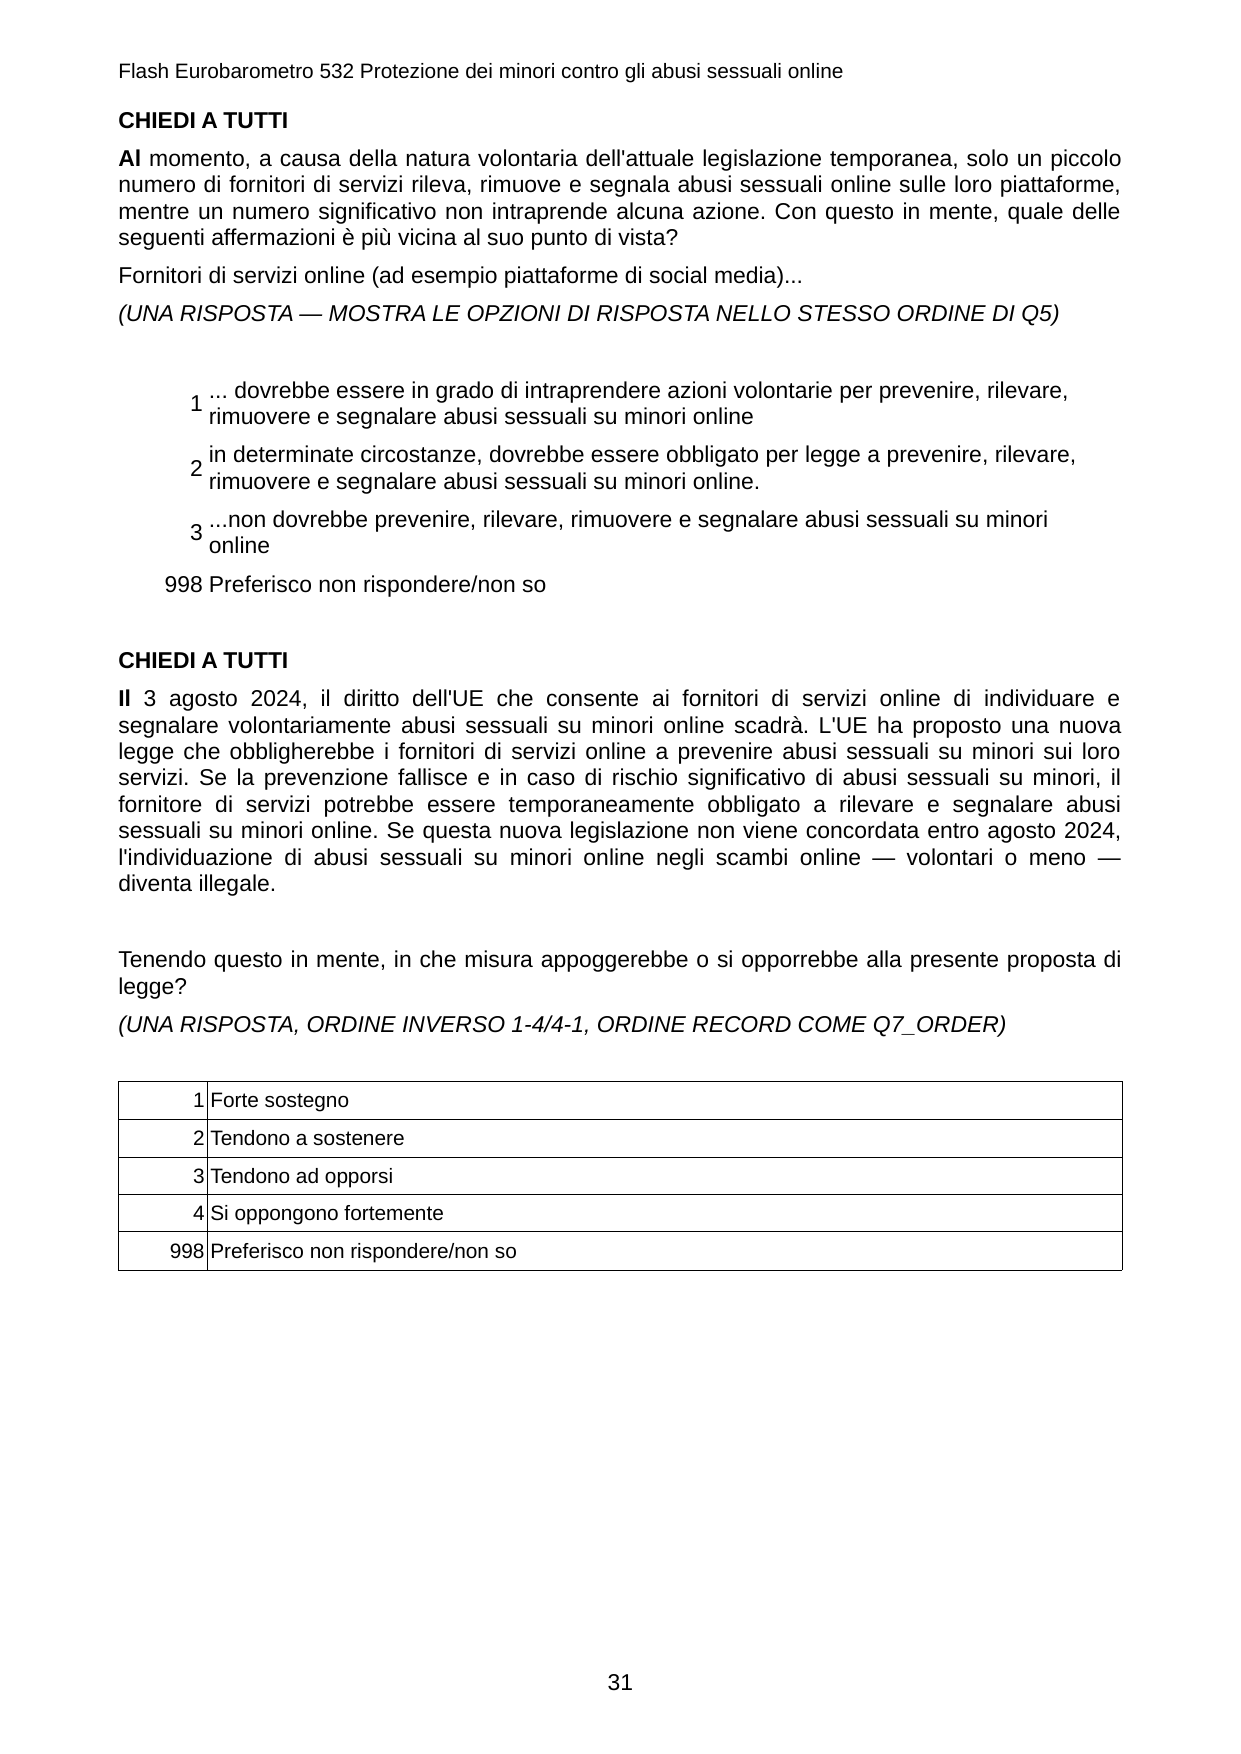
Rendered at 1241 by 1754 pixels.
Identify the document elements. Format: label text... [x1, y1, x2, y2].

table_header 1 [119, 1082, 207, 1118]
table_cell 3 [115, 500, 206, 565]
table_cell Si oppongono fortemente [208, 1195, 1122, 1231]
table_cell 3 [119, 1158, 207, 1194]
text Il 3 agosto 2024, il diritto dell'UE che consente ai fornitori di servizi online di individuare e segnalare volontariamente abusi sessuali su minori online scadrà. L'UE ha proposto una nuova legge che obbligherebbe i fornitori di servizi online a prevenire abusi sessuali su minori sui loro servizi. Se la prevenzione fallisce e in caso di rischio significativo di abusi sessuali su minori, il fornitore di servizi potrebbe essere temporaneamente obbligato a rilevare e segnalare abusi sessuali su minori online. Se questa nuova legislazione non viene concordata entro agosto 2024, l'individuazione di abusi sessuali su minori online negli scambi online — volontari o meno — diventa illegale. [118, 685, 1122, 896]
table_cell Preferisco non rispondere/non so [208, 1232, 1122, 1270]
table_header Forte sostegno [208, 1082, 1122, 1118]
text Al momento, a causa della natura volontaria dell'attuale legislazione temporanea, solo un piccolo numero di fornitori di servizi rileva, rimuove e segnala abusi sessuali online sulle loro piattaforme, mentre un numero significativo non intraprende alcuna azione. Con questo in mente, quale delle seguenti affermazioni è più vicina al suo punto di vista? [118, 145, 1122, 250]
text Fornitori di servizi online (ad esempio piattaforme di social media)... [118, 262, 1122, 288]
text Tenendo questo in mente, in che misura appoggerebbe o si opporrebbe alla presente proposta di legge? [118, 946, 1122, 999]
table_cell 2 [119, 1120, 207, 1157]
text (UNA RISPOSTA — MOSTRA LE OPZIONI DI RISPOSTA NELLO STESSO ORDINE DI Q5) [118, 300, 1122, 327]
table_cell 4 [119, 1195, 207, 1231]
table_cell 998 [119, 1232, 207, 1270]
table_cell Preferisco non rispondere/non so [206, 565, 1117, 603]
table_cell Tendono ad opporsi [208, 1158, 1122, 1194]
table_cell 2 [115, 436, 206, 500]
table_cell Tendono a sostenere [208, 1120, 1122, 1157]
text CHIEDI A TUTTI [118, 107, 1122, 133]
table_cell 998 [115, 565, 206, 603]
text (UNA RISPOSTA, ORDINE INVERSO 1-4/4-1, ORDINE RECORD COME Q7_ORDER) [118, 1011, 1122, 1037]
table_header 1 [115, 371, 206, 436]
table_header ... dovrebbe essere in grado di intraprendere azioni volontarie per prevenire, rilevare, rimuovere e segnalare abusi sessuali su minori online [206, 371, 1117, 436]
text CHIEDI A TUTTI [118, 647, 1122, 673]
table_cell in determinate circostanze, dovrebbe essere obbligato per legge a prevenire, rilevare, rimuovere e segnalare abusi sessuali su minori online. [206, 436, 1117, 500]
table_cell ...non dovrebbe prevenire, rilevare, rimuovere e segnalare abusi sessuali su minori online [206, 500, 1117, 565]
